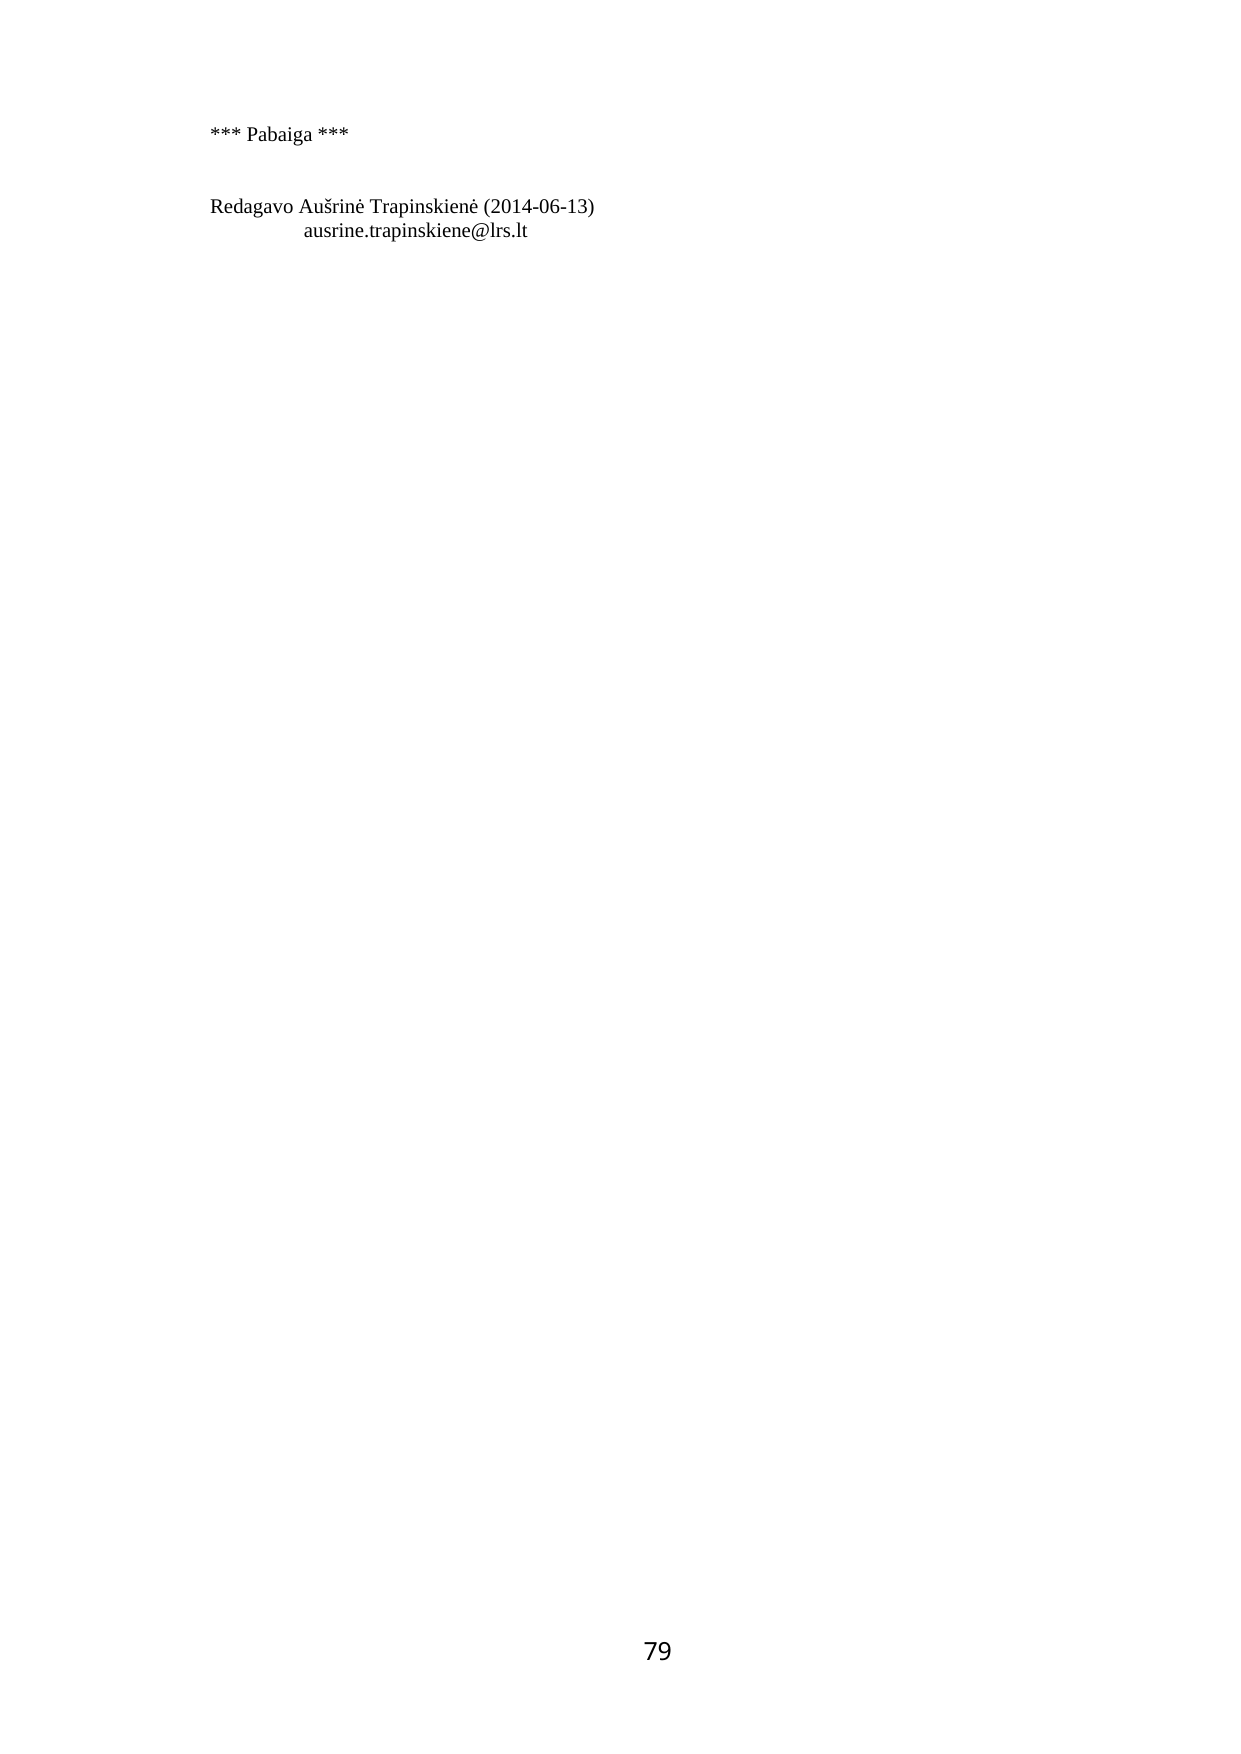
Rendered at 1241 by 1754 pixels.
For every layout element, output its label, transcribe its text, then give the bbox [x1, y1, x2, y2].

text Redagavo Aušrinė Trapinskienė (2014-06-13) [210, 194, 1106, 218]
text *** Pabaiga *** [210, 122, 1106, 146]
text ausrine.trapinskiene@lrs.lt [210, 218, 1106, 242]
